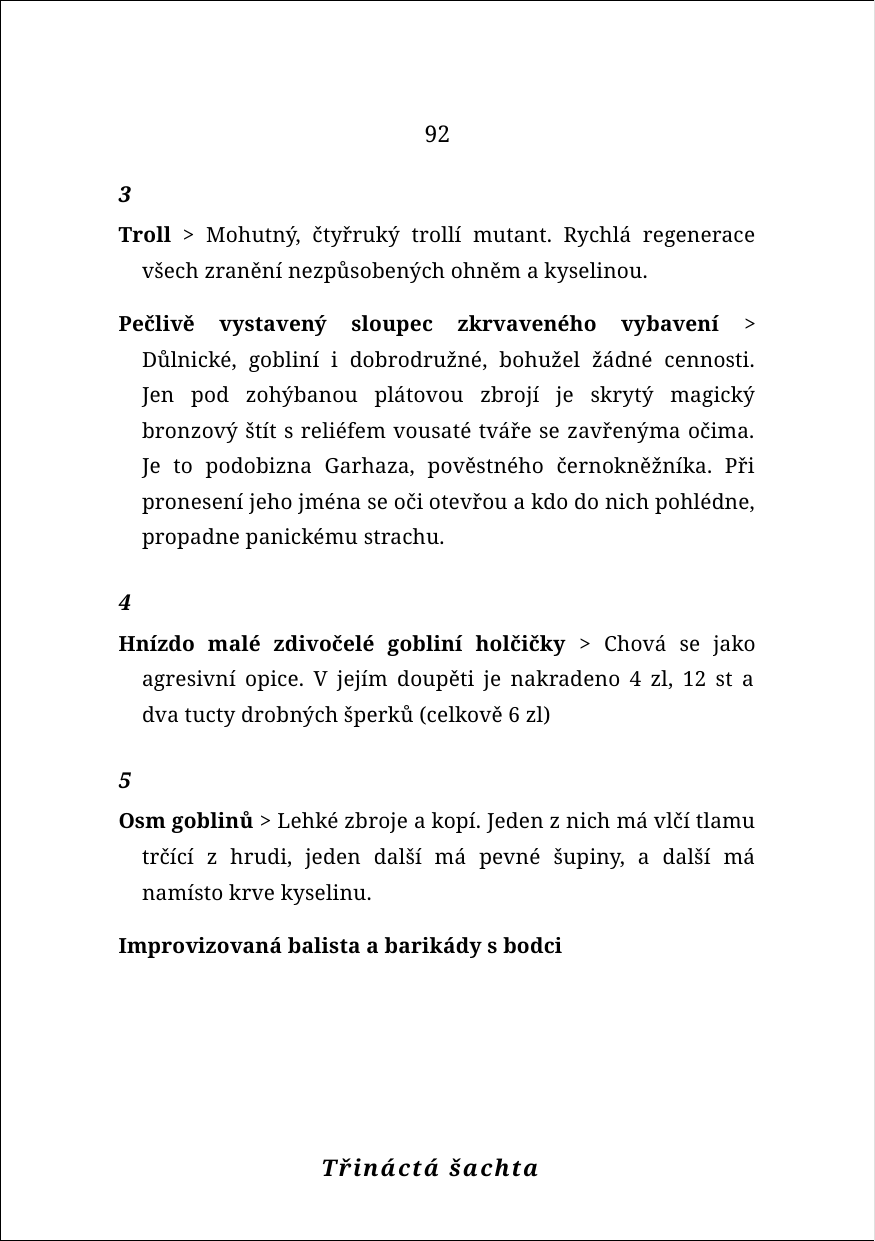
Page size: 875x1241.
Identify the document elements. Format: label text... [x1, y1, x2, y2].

text Osm goblinů > Lehké zbroje a kopí. Jeden z nich má vlčí tlamu trčící z hrudi, jeden další má pevné šupiny, a další má namísto krve kyselinu. [118, 807, 756, 906]
subtitle 4 [118, 587, 756, 617]
text Hnízdo malé zdivočelé gobliní holčičky > Chová se jako agresivní opice. V jejím doupěti je nakradeno 4 zl, 12 st a dva tucty drobných šperků (celkově 6 zl) [118, 629, 756, 728]
text Improvizovaná balista a barikády s bodci [118, 931, 756, 959]
text Pečlivě vystavený sloupec zkrvaveného vybavení > Důlnické, gobliní i dobrodružné, bohužel žádné cennosti. Jen pod zohýbanou plátovou zbrojí je skrytý magický bronzový štít s reliéfem vousaté tváře se zavřenýma očima. Je to podobizna Garhaza, pověstného černokněžníka. Při pronesení jeho jména se oči otevřou a kdo do nich pohlédne, propadne panickému strachu. [118, 309, 756, 551]
text Troll > Mohutný, čtyřruký trollí mutant. Rychlá regenerace všech zranění nezpůsobených ohněm a kyselinou. [118, 221, 756, 284]
subtitle 5 [118, 765, 756, 795]
subtitle 3 [118, 179, 756, 209]
